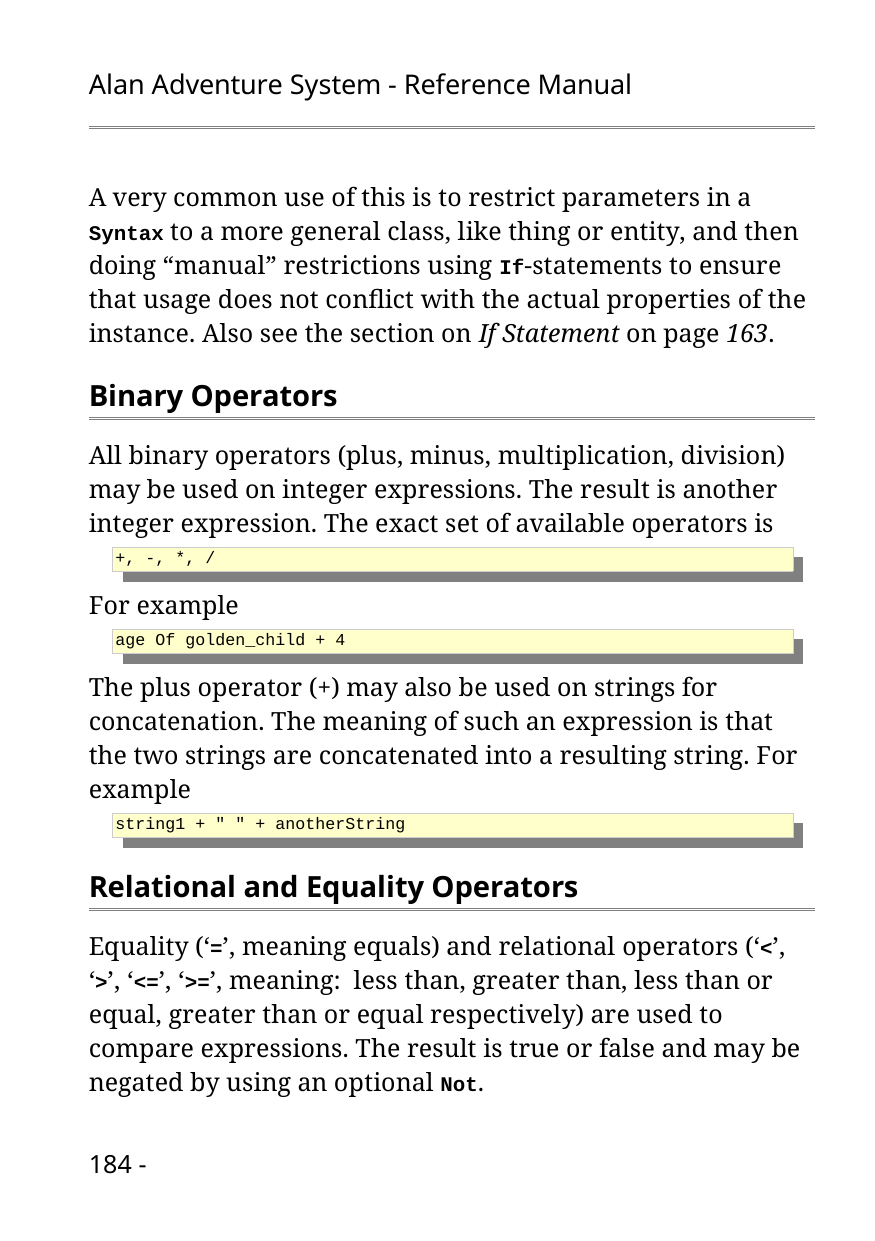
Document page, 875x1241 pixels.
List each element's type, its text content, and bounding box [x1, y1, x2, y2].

text For example [88, 588, 815, 622]
text The plus operator (+) may also be used on strings for concatenation. The meaning of such an expression is that the two strings are concatenated into a resulting string. For example [88, 670, 815, 806]
text Equality (‘=’, meaning equals) and relational operators (‘<’, ‘>’, ‘<=’, ‘>=’, meaning: less than, greater than, less than or equal, greater than or equal respectively) are used to compare ex­pressions. The result is true or false and may be negated by using an op­tional Not. [88, 929, 815, 1099]
text age Of golden_child + 4 [113, 630, 793, 653]
text A very common use of this is to restrict parameters in a Syntax to a more general class, like thing or entity, and then doing “manual” restrictions using If-statements to ensure that usage does not conflict with the actual properties of the instance. Also see the section on If Statement on page 130. [88, 180, 815, 350]
subtitle Binary Operators [88, 376, 815, 419]
text All binary operators (plus, minus, multiplication, division) may be used on in­teger expressions. The result is another integer expression. The exact set of available operators is [88, 438, 815, 540]
subtitle Relational and Equality Operators [88, 867, 815, 911]
text string1 + " " + anotherString [113, 814, 793, 837]
text +, -, *, / [113, 548, 793, 571]
